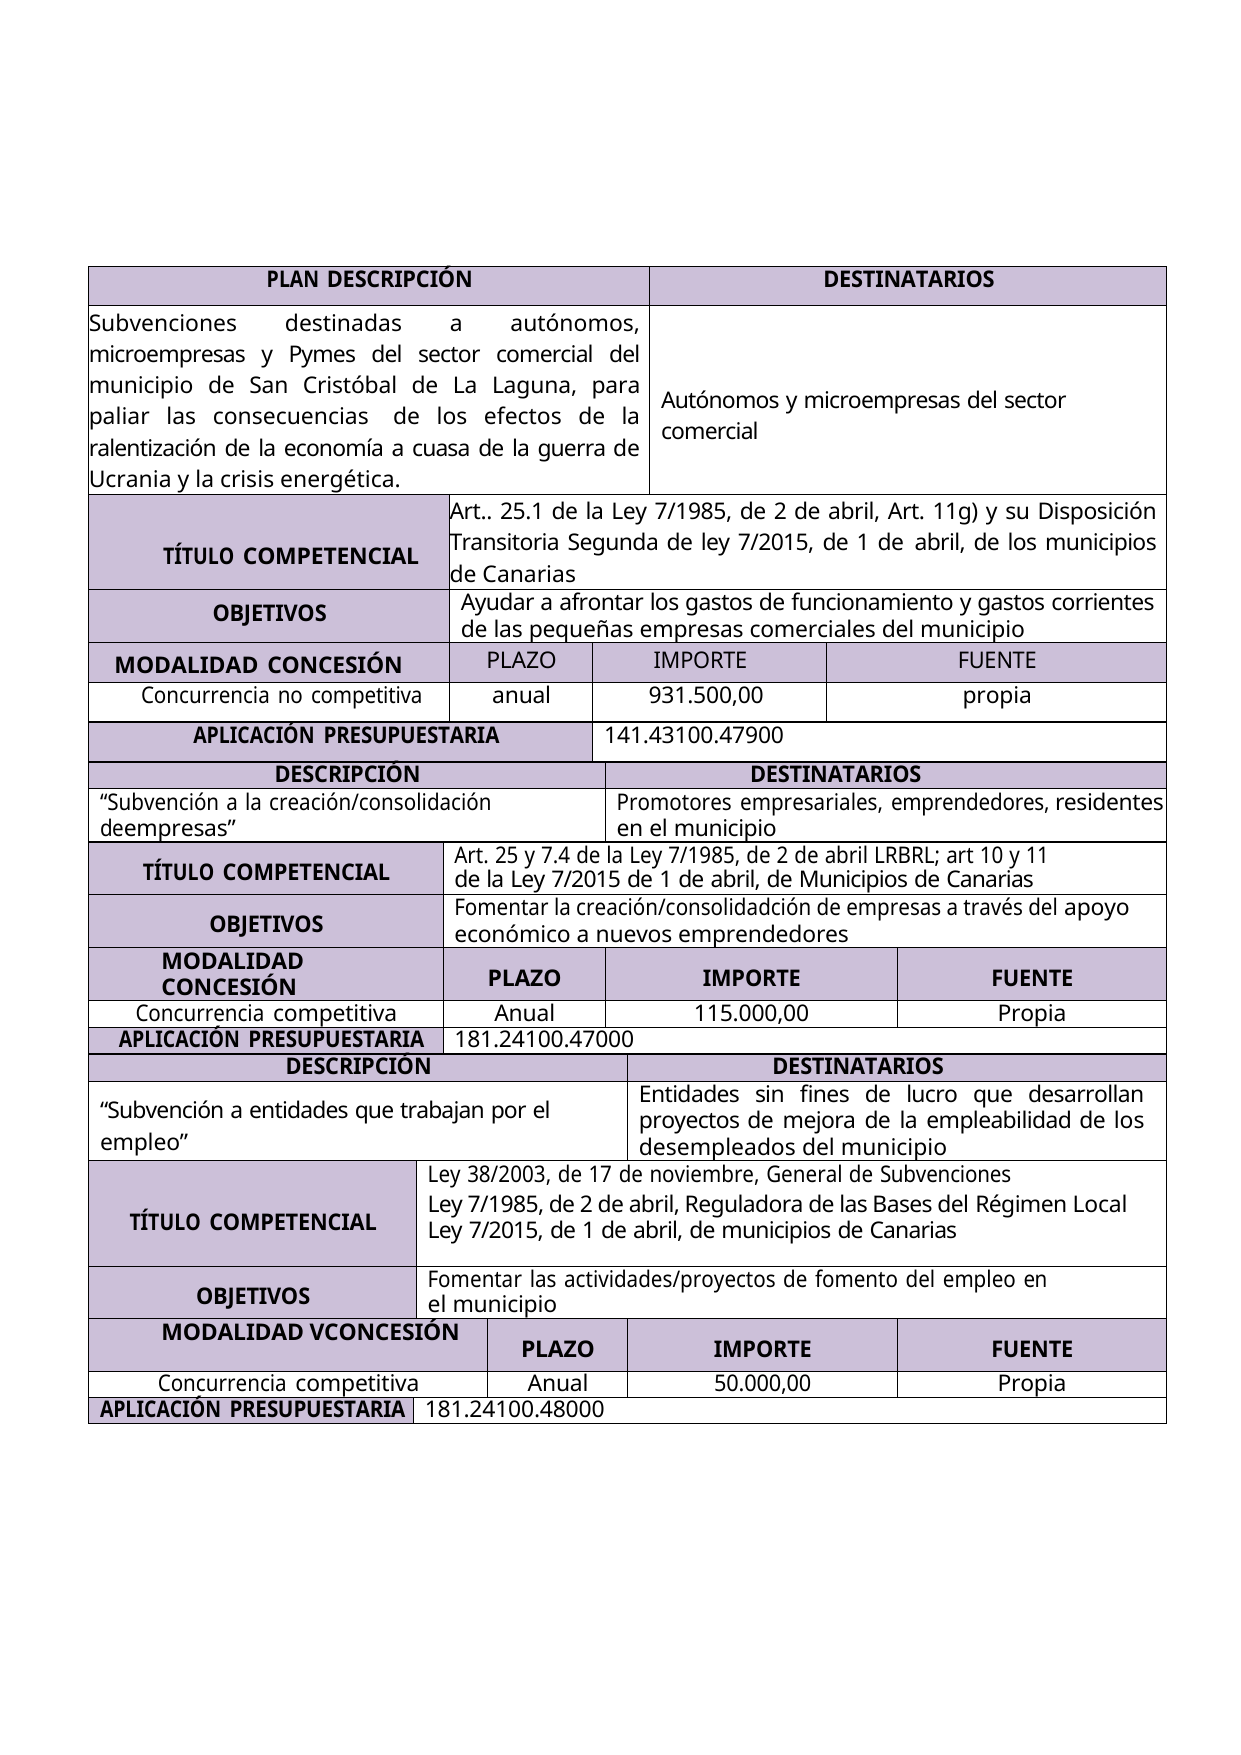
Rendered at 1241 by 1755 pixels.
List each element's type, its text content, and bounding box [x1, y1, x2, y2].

table_cell TÍTULO COMPETENCIAL [89, 495, 449, 589]
table_header DESCRIPCIÓN [89, 763, 605, 788]
table_header DESTINATARIOS [650, 267, 1166, 305]
table_cell APLICACIÓN PRESUPUESTARIA [89, 723, 592, 761]
table_cell 50.000,00 [628, 1372, 897, 1397]
table_cell IMPORTE [593, 643, 826, 682]
table_cell OBJETIVOS [89, 895, 443, 947]
table_cell Concurrencia no competitiva [89, 683, 449, 721]
table_cell 181.24100.48000 [414, 1398, 1166, 1423]
table_header DESCRIPCIÓN [89, 1055, 627, 1081]
table_cell MODALIDAD CONCESIÓN [89, 948, 443, 1000]
table_cell “Subvención a entidades que trabajan por el empleo” [89, 1082, 627, 1160]
table_cell Concurrencia competitiva [89, 1372, 487, 1397]
table_header DESTINATARIOS [628, 1055, 1166, 1081]
table_cell PLAZO [450, 643, 592, 682]
table_cell propia [827, 683, 1166, 721]
table_cell Subvenciones destinadas a autónomos, microempresas y Pymes del sector comercial del municipio de San Cristóbal de La Laguna, para paliar las consecuencias de los efectos de la ralentización de la economía a cuasa de la guerra de Ucrania y la crisis energética. [89, 306, 649, 494]
table_header DESTINATARIOS [606, 763, 1166, 788]
table_cell Autónomos y microempresas del sector comercial [650, 306, 1166, 494]
table_cell Anual [488, 1372, 627, 1397]
table_cell IMPORTE [606, 948, 897, 1000]
table_cell Ayudar a afrontar los gastos de funcionamiento y gastos corrientes de las pequeñas empresas comerciales del municipio [450, 590, 1166, 642]
table_cell Entidades sin fines de lucro que desarrollan proyectos de mejora de la empleabilidad de los desempleados del municipio [628, 1082, 1166, 1160]
table_cell FUENTE [898, 1319, 1166, 1371]
table_cell MODALIDAD VCONCESIÓN [89, 1319, 487, 1371]
table_cell Propia [898, 1372, 1166, 1397]
table_cell PLAZO [488, 1319, 627, 1371]
table_cell FUENTE [827, 643, 1166, 682]
table_cell TÍTULO COMPETENCIAL [89, 1161, 416, 1266]
table_cell 141.43100.47900 [593, 723, 1166, 761]
table_cell APLICACIÓN PRESUPUESTARIA [89, 1398, 413, 1423]
table_cell OBJETIVOS [89, 1267, 416, 1318]
table_cell FUENTE [898, 948, 1166, 1000]
table_cell Art. 25 y 7.4 de la Ley 7/1985, de 2 de abril LRBRL; art 10 y 11 de la Ley 7/2015 de 1 de abril, de Municipios de Canarias [444, 843, 1166, 894]
table_cell TÍTULO COMPETENCIAL [89, 843, 443, 894]
table_cell MODALIDAD CONCESIÓN [89, 643, 449, 682]
table_cell Fomentar las actividades/proyectos de fomento del empleo en el municipio [417, 1267, 1166, 1318]
table_cell PLAZO [444, 948, 605, 1000]
table_cell Fomentar la creación/consolidadción de empresas a través del apoyo económico a nuevos emprendedores [444, 895, 1166, 947]
table_header PLAN DESCRIPCIÓN [89, 267, 649, 305]
table_cell Promotores empresariales, emprendedores, residentes en el municipio [606, 789, 1166, 841]
table_cell OBJETIVOS [89, 590, 449, 642]
table_cell APLICACIÓN PRESUPUESTARIA [89, 1028, 443, 1053]
table_cell Propia [898, 1001, 1166, 1027]
table_cell 181.24100.47000 [444, 1028, 1166, 1053]
table_cell Art.. 25.1 de la Ley 7/1985, de 2 de abril, Art. 11g) y su Disposición Transitoria Segunda de ley 7/2015, de 1 de abril, de los municipios de Canarias [450, 495, 1166, 589]
table_cell Ley 38/2003, de 17 de noviembre, General de Subvenciones Ley 7/1985, de 2 de abril, Reguladora de las Bases del Régimen Local Ley 7/2015, de 1 de abril, de municipios de Canarias [417, 1161, 1166, 1266]
table_cell Concurrencia competitiva [89, 1001, 443, 1027]
table_cell “Subvención a la creación/consolidación deempresas” [89, 789, 605, 841]
table_cell Anual [444, 1001, 605, 1027]
table_cell IMPORTE [628, 1319, 897, 1371]
table_cell anual [450, 683, 592, 721]
table_cell 931.500,00 [593, 683, 826, 721]
table_cell 115.000,00 [606, 1001, 897, 1027]
